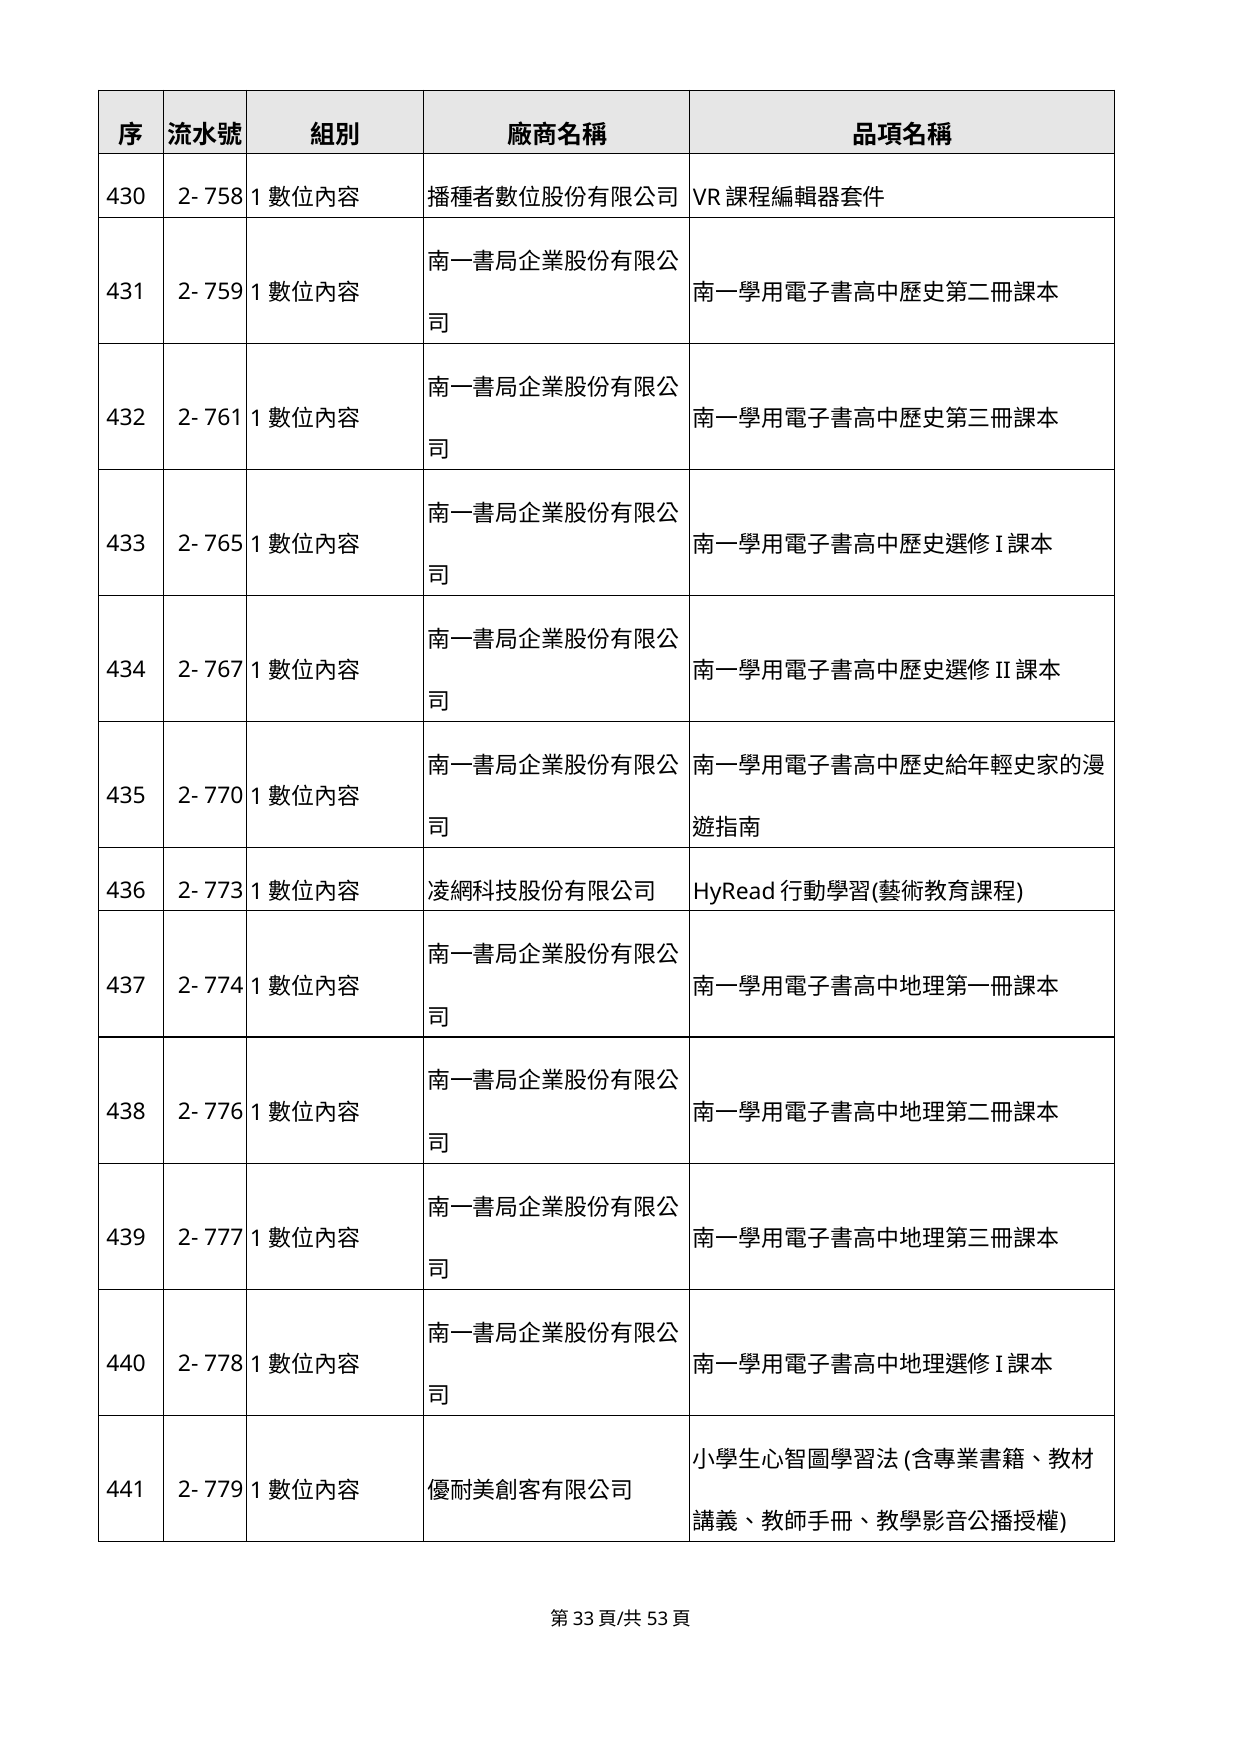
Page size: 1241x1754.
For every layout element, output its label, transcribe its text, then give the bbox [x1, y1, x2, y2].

table_cell 779 [201, 1416, 246, 1541]
table_header 品項名稱 [690, 91, 1114, 153]
table_cell 759 [201, 218, 246, 343]
table_cell 凌網科技股份有限公司 [424, 848, 689, 910]
table_header 組別 [247, 91, 423, 153]
table_cell 1 數位內容 [247, 596, 423, 721]
table_cell 2- [164, 344, 201, 469]
table_cell [99, 218, 163, 343]
table_cell 南一書局企業股份有限公司 [424, 911, 689, 1036]
table_cell [99, 1416, 163, 1541]
table_cell 優耐美創客有限公司 [424, 1416, 689, 1541]
table_cell 2- [164, 470, 201, 595]
table_header 廠商名稱 [424, 91, 689, 153]
table_cell 776 [201, 1038, 246, 1162]
table_cell [99, 911, 163, 1036]
table_cell 南一書局企業股份有限公司 [424, 722, 689, 847]
table_cell [99, 1038, 163, 1162]
table_cell 1 數位內容 [247, 1416, 423, 1541]
table_cell 南一學用電子書高中地理選修I課本 [690, 1290, 1114, 1414]
table_cell VR課程編輯器套件 [690, 154, 1114, 217]
table_cell 南一書局企業股份有限公司 [424, 1290, 689, 1414]
table_cell 南一書局企業股份有限公司 [424, 1038, 689, 1162]
table_cell [99, 848, 163, 910]
table_cell 767 [201, 596, 246, 721]
table_cell 765 [201, 470, 246, 595]
table_cell 南一學用電子書高中地理第二冊課本 [690, 1038, 1114, 1162]
table_cell 774 [201, 911, 246, 1036]
table_cell [99, 1164, 163, 1288]
table_cell [99, 1290, 163, 1414]
table_cell [99, 470, 163, 595]
table_cell 1 數位內容 [247, 722, 423, 847]
table_cell 2- [164, 848, 201, 910]
table_cell 1 數位內容 [247, 218, 423, 343]
table_cell 播種者數位股份有限公司 [424, 154, 689, 217]
table_cell 1 數位內容 [247, 1038, 423, 1162]
table_cell [99, 722, 163, 847]
table_header 流水號 [164, 91, 246, 153]
table_cell 南一學用電子書高中歷史給年輕史家的漫遊指南 [690, 722, 1114, 847]
table_cell 南一書局企業股份有限公司 [424, 1164, 689, 1288]
table_cell 761 [201, 344, 246, 469]
table_cell 1 數位內容 [247, 154, 423, 217]
table_cell 2- [164, 1038, 201, 1162]
table_cell 南一學用電子書高中歷史選修I課本 [690, 470, 1114, 595]
table_cell 1 數位內容 [247, 344, 423, 469]
table_cell 2- [164, 1164, 201, 1288]
table_cell 2- [164, 722, 201, 847]
table_cell 773 [201, 848, 246, 910]
table_cell 南一學用電子書高中歷史選修II課本 [690, 596, 1114, 721]
table_cell [99, 154, 163, 217]
table_cell 小學生心智圖學習法 (含專業書籍、教材講義、教師手冊、教學影音公播授權) [690, 1416, 1114, 1541]
table_cell 1 數位內容 [247, 470, 423, 595]
table_cell 2- [164, 911, 201, 1036]
table_cell [99, 596, 163, 721]
table_cell 2- [164, 154, 201, 217]
table_cell 南一學用電子書高中地理第三冊課本 [690, 1164, 1114, 1288]
table_cell 南一學用電子書高中歷史第三冊課本 [690, 344, 1114, 469]
table_cell HyRead行動學習(藝術教育課程) [690, 848, 1114, 910]
table_cell [99, 344, 163, 469]
table_header 序 [99, 91, 163, 153]
table_cell 770 [201, 722, 246, 847]
table_cell 2- [164, 218, 201, 343]
table_cell 758 [201, 154, 246, 217]
table_cell 778 [201, 1290, 246, 1414]
table_cell 1 數位內容 [247, 1290, 423, 1414]
table_cell 2- [164, 596, 201, 721]
table_cell 1 數位內容 [247, 911, 423, 1036]
table_cell 南一書局企業股份有限公司 [424, 218, 689, 343]
table_cell 2- [164, 1290, 201, 1414]
table_cell 南一學用電子書高中歷史第二冊課本 [690, 218, 1114, 343]
table_cell 1 數位內容 [247, 848, 423, 910]
table_cell 南一學用電子書高中地理第一冊課本 [690, 911, 1114, 1036]
table_cell 1 數位內容 [247, 1164, 423, 1288]
table_cell 南一書局企業股份有限公司 [424, 470, 689, 595]
table_cell 南一書局企業股份有限公司 [424, 344, 689, 469]
table_cell 2- [164, 1416, 201, 1541]
table_cell 777 [201, 1164, 246, 1288]
table_cell 南一書局企業股份有限公司 [424, 596, 689, 721]
